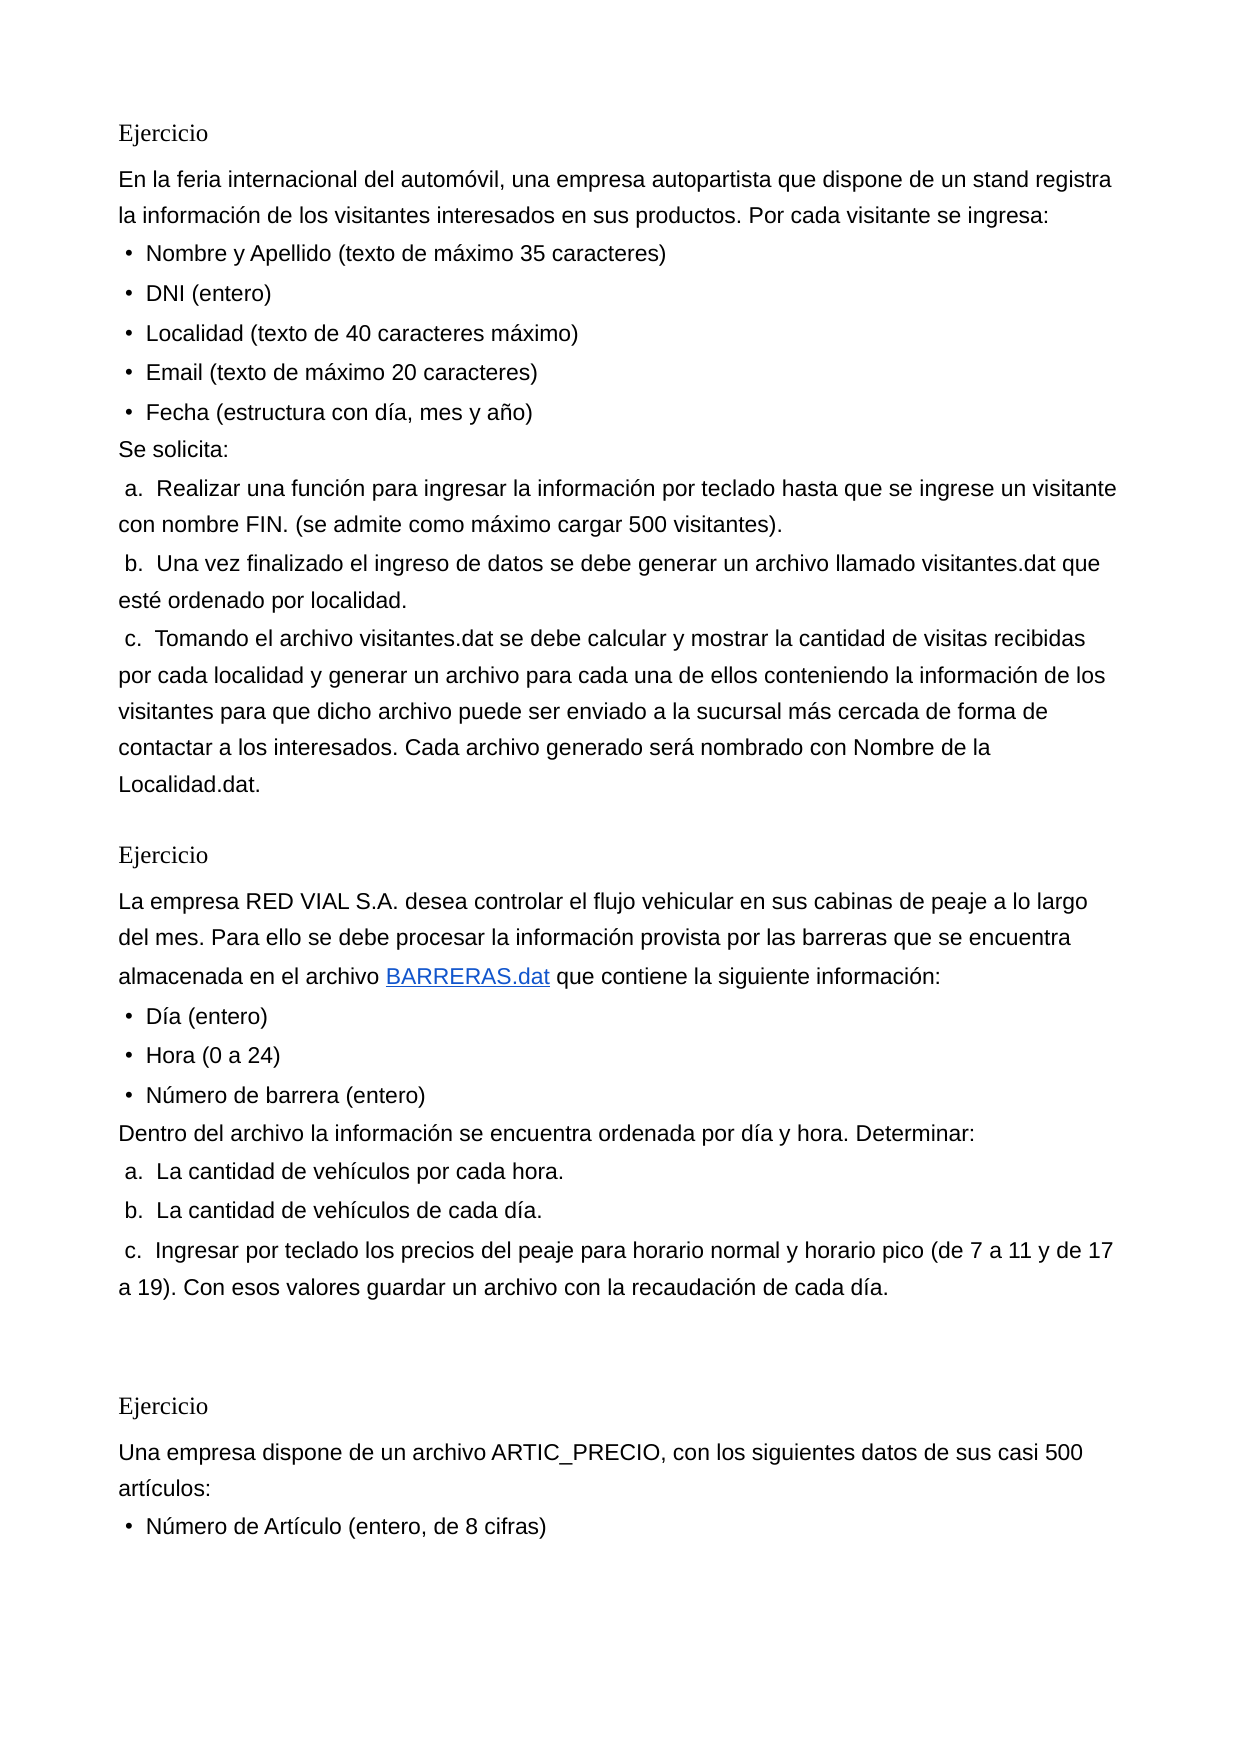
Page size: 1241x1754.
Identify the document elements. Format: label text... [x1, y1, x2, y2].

text b. Una vez finalizado el ingreso de datos se debe generar un archivo llamado visitantes.dat que esté ordenado por localidad. [118, 548, 1122, 613]
text • Nombre y Apellido (texto de máximo 35 caracteres) [118, 238, 1122, 267]
text Ejercicio [118, 807, 1122, 869]
text La empresa RED VIAL S.A. desea controlar el flujo vehicular en sus cabinas de peaje a lo largo del mes. Para ello se debe procesar la información provista por las barreras que se encuentra almacenada en el archivo BARRERAS.dat que contiene la siguiente información: [118, 888, 1122, 990]
text • Email (texto de máximo 20 caracteres) [118, 357, 1122, 386]
text En la feria internacional del automóvil, una empresa autopartista que dispone de un stand registra la información de los visitantes interesados en sus productos. Por cada visitante se ingresa: [118, 166, 1122, 228]
text • Localidad (texto de 40 caracteres máximo) [118, 318, 1122, 346]
text b. La cantidad de vehículos de cada día. [118, 1196, 1122, 1224]
text Ejercicio [118, 1391, 1122, 1419]
text • Hora (0 a 24) [118, 1040, 1122, 1069]
text Ejercicio [118, 118, 1122, 147]
text c. Ingresar por teclado los precios del peaje para horario normal y horario pico (de 7 a 11 y de 17 a 19). Con esos valores guardar un archivo con la recaudación de cada día. [118, 1235, 1122, 1300]
text a. La cantidad de vehículos por cada hora. [118, 1156, 1122, 1185]
text Dentro del archivo la información se encuentra ordenada por día y hora. Determinar: [118, 1119, 1122, 1146]
text • Número de barrera (entero) [118, 1080, 1122, 1109]
text a. Realizar una función para ingresar la información por teclado hasta que se ingrese un visitante con nombre FIN. (se admite como máximo cargar 500 visitantes). [118, 473, 1122, 538]
text • Día (entero) [118, 1001, 1122, 1029]
text Se solicita: [118, 436, 1122, 463]
text Una empresa dispone de un archivo ARTIC_PRECIO, con los siguientes datos de sus casi 500 artículos: [118, 1438, 1122, 1501]
text • DNI (entero) [118, 278, 1122, 307]
text • Número de Artículo (entero, de 8 cifras) [118, 1511, 1122, 1540]
text • Fecha (estructura con día, mes y año) [118, 397, 1122, 426]
text c. Tomando el archivo visitantes.dat se debe calcular y mostrar la cantidad de visitas recibidas por cada localidad y generar un archivo para cada una de ellos conteniendo la información de los visitantes para que dicho archivo puede ser enviado a la sucursal más cercada de forma de contactar a los interesados. Cada archivo generado será nombrado con Nombre de la Localidad.dat. [118, 623, 1122, 797]
